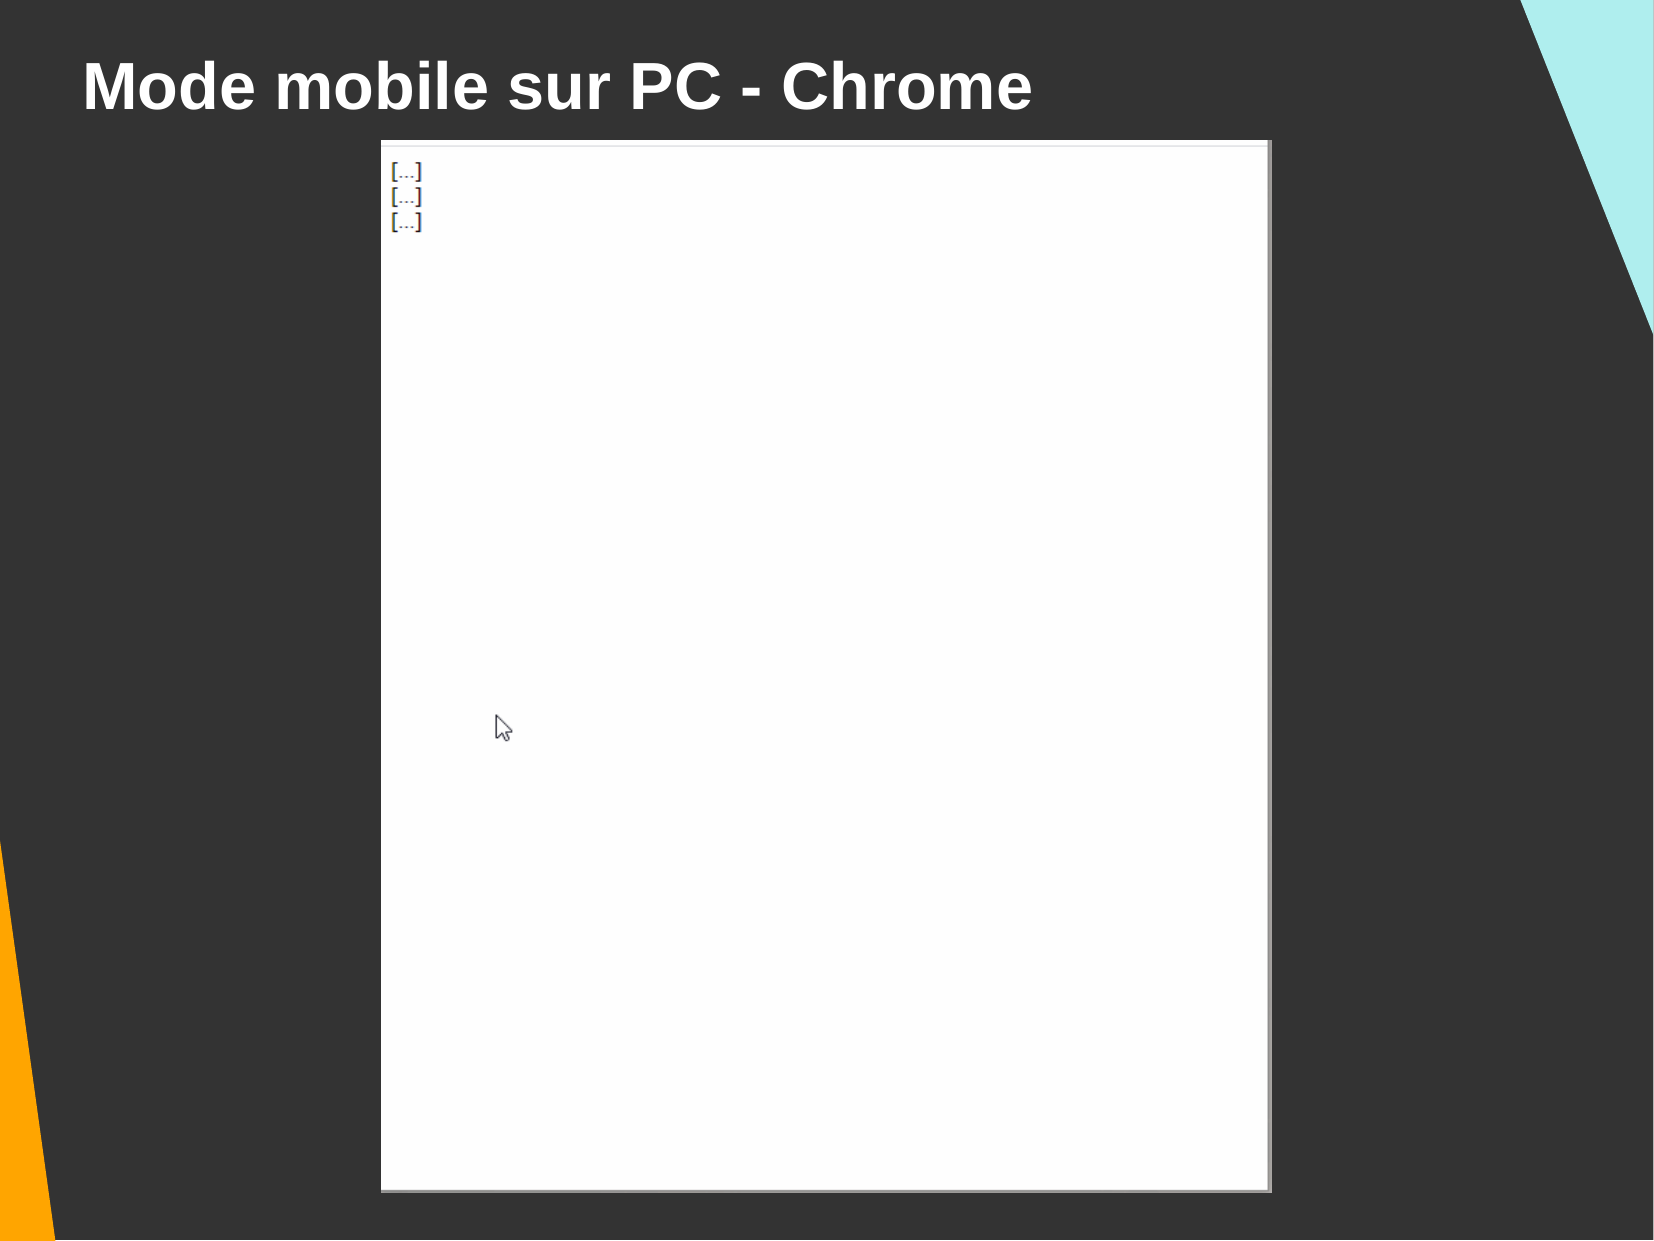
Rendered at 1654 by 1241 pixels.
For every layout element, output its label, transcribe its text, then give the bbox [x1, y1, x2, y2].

title Mode mobile sur PC - Chrome [82, 49, 1569, 125]
text_box [0, 840, 56, 1241]
picture [381, 140, 1272, 1193]
text_box [1520, 0, 1654, 337]
